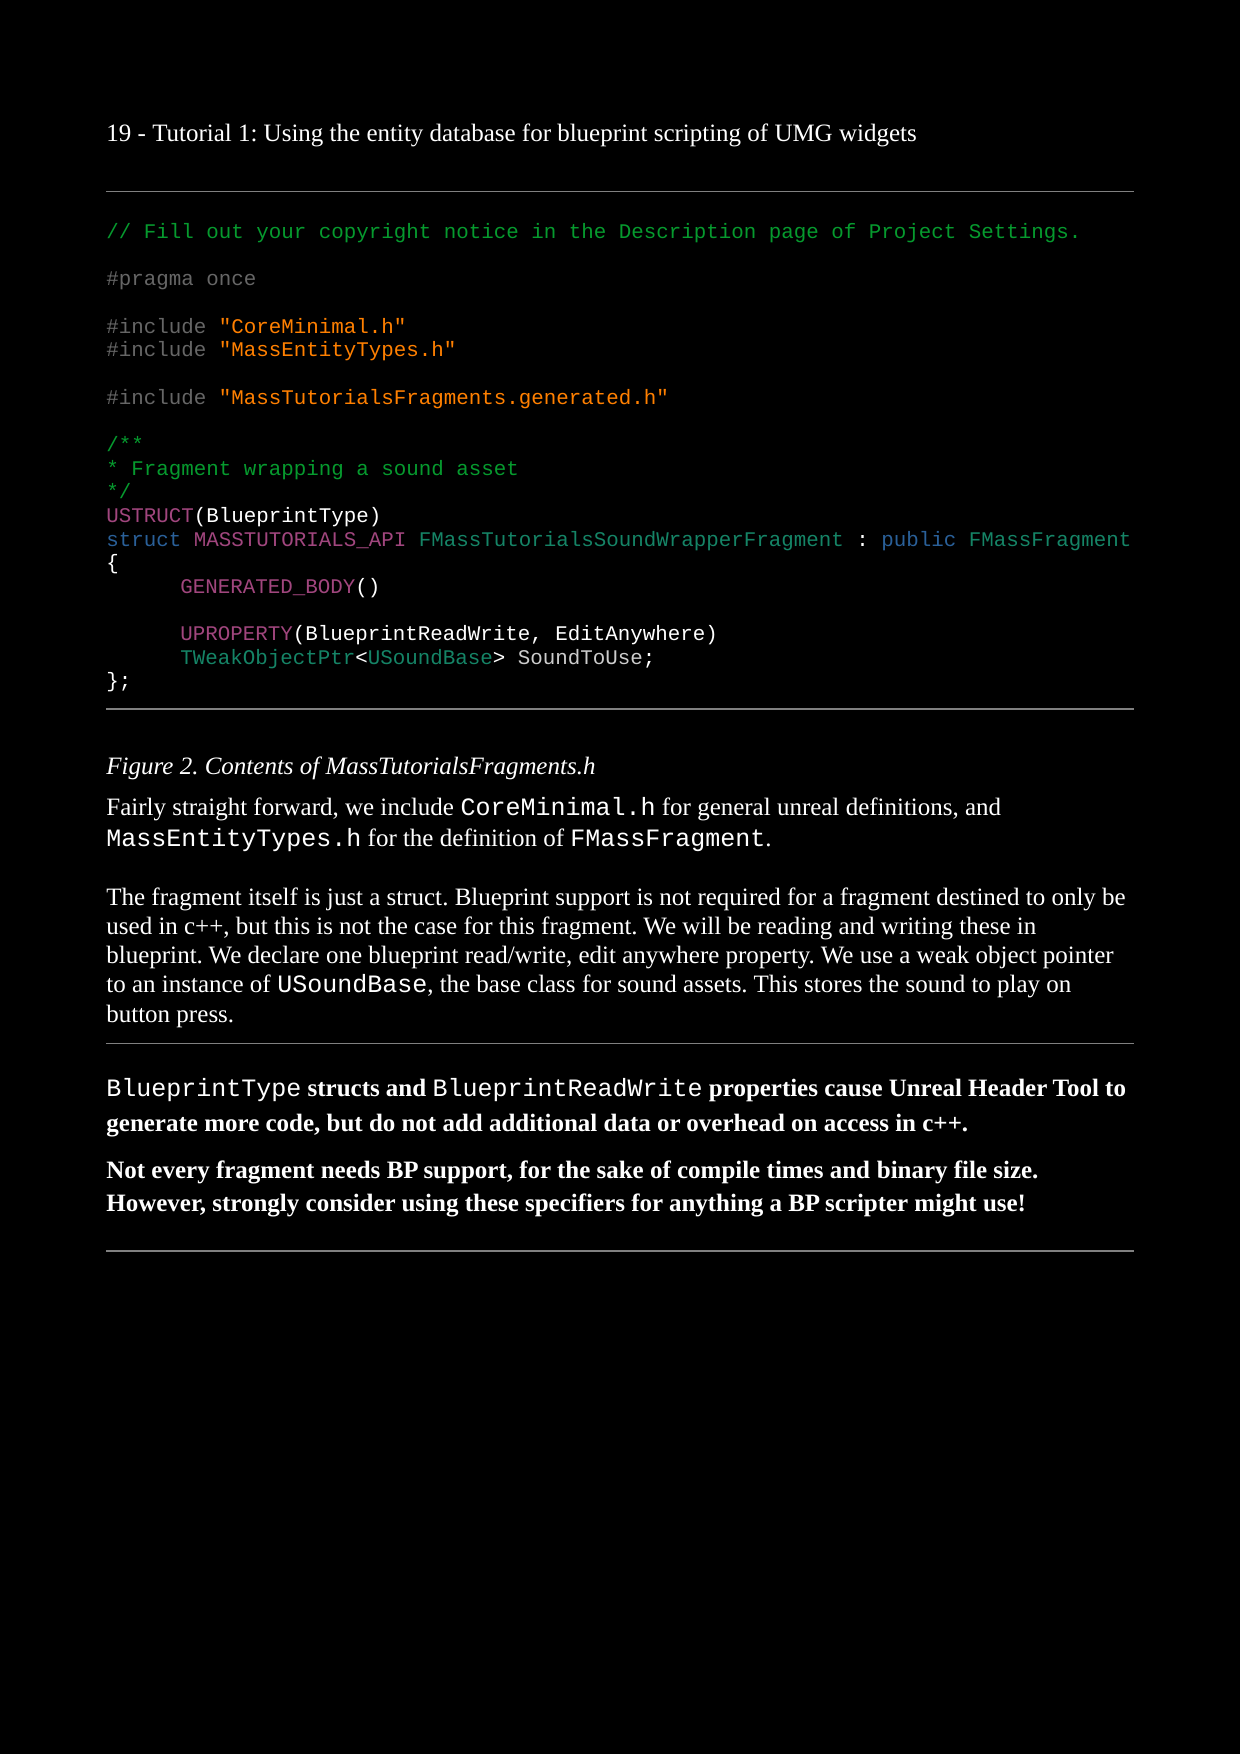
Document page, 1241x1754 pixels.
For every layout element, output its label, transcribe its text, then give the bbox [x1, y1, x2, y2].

text #include "CoreMinimal.h" [106, 316, 1134, 339]
text // Fill out your copyright notice in the Description page of Project Settings. [106, 221, 1134, 245]
text #pragma once [106, 268, 1134, 292]
text TWeakObjectPtr<USoundBase> SoundToUse; [106, 647, 1134, 670]
text #include "MassTutorialsFragments.generated.h" [106, 387, 1134, 410]
text USTRUCT(BlueprintType) [106, 505, 1134, 528]
text #include "MassEntityTypes.h" [106, 339, 1134, 363]
text Figure 2. Contents of MassTutorialsFragments.h [106, 751, 1134, 779]
text Fairly straight forward, we include CoreMinimal.h for general unreal definitions, and MassEntityTypes.h for the definition of FMassFragment. [106, 792, 1134, 854]
text Not every fragment needs BP support, for the sake of compile times and binary file size. However, strongly consider using these specifiers for anything a BP scripter might use! [106, 1155, 1134, 1217]
text }; [106, 670, 1134, 694]
text /** [106, 434, 1134, 458]
text */ [106, 481, 1134, 505]
text BlueprintType structs and BlueprintReadWrite properties cause Unreal Header Tool to generate more code, but do not add additional data or overhead on access in c++. [106, 1073, 1134, 1136]
text * Fragment wrapping a sound asset [106, 458, 1134, 481]
text GENERATED_BODY() [106, 576, 1134, 599]
text The fragment itself is just a struct. Blueprint support is not required for a fragment destined to only be used in c++, but this is not the case for this fragment. We will be reading and writing these in blueprint. We declare one blueprint read/write, edit anywhere property. We use a weak object pointer to an instance of USoundBase, the base class for sound assets. This stores the sound to play on button press. [106, 882, 1134, 1028]
text UPROPERTY(BlueprintReadWrite, EditAnywhere) [106, 623, 1134, 647]
text struct MASSTUTORIALS_API FMassTutorialsSoundWrapperFragment : public FMassFragment [106, 528, 1134, 552]
text { [106, 552, 1134, 576]
